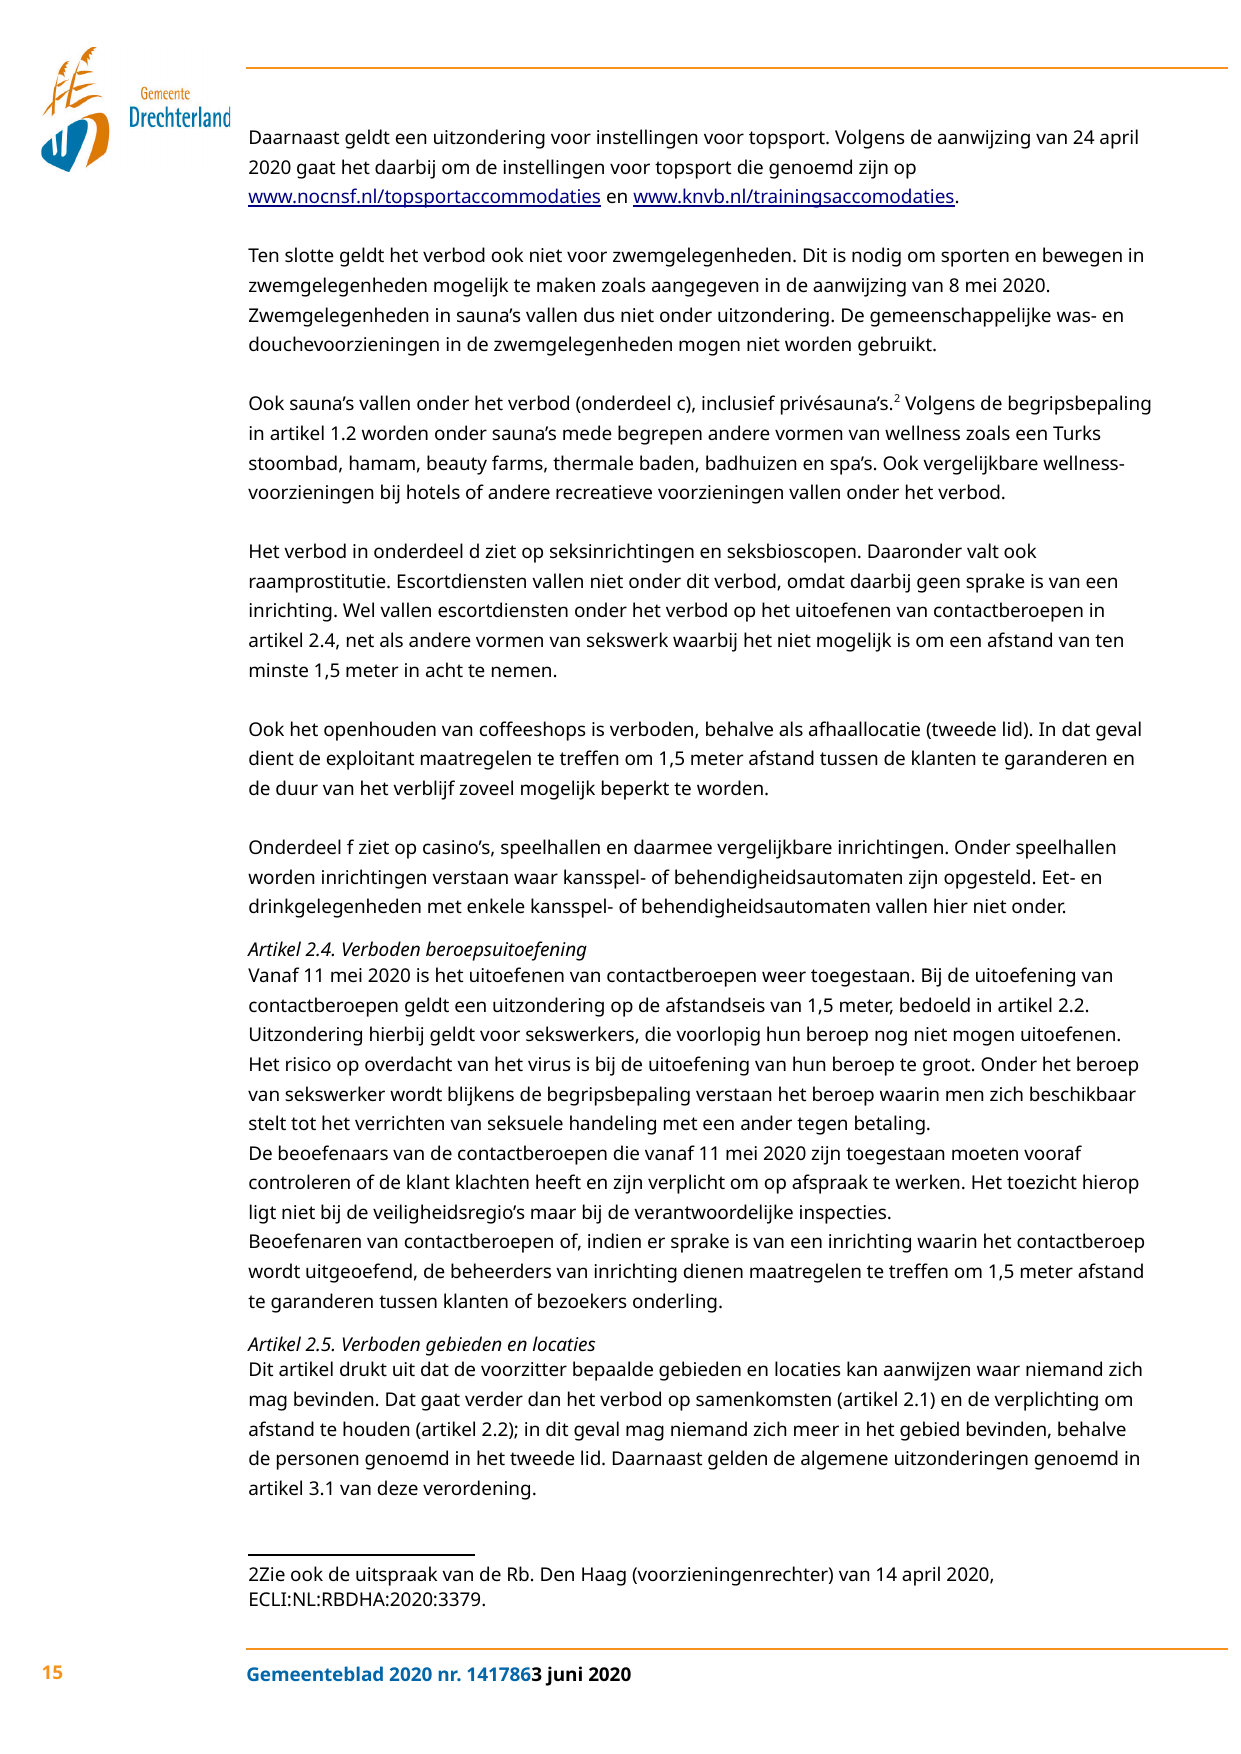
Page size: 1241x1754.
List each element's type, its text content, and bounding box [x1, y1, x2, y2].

text De beoefenaars van de contactberoepen die vanaf 11 mei 2020 zijn toegestaan moeten vooraf controleren of de klant klachten heeft en zijn verplicht om op afspraak te werken. Het toezicht hierop ligt niet bij de veiligheidsregio’s maar bij de verantwoordelijke inspecties. [248, 1140, 1152, 1225]
text Ook sauna’s vallen onder het verbod (onderdeel c), inclusief privésauna’s. Volgens de begripsbepaling in artikel 1.2 worden onder sauna’s mede begrepen andere vormen van wellness zoals een Turks stoombad, hamam, beauty farms, thermale baden, badhuizen en spa’s. Ook vergelijkbare wellness-voorzieningen bij hotels of andere recreatieve voorzieningen vallen onder het verbod. [248, 391, 1152, 505]
text Ten slotte geldt het verbod ook niet voor zwemgelegenheden. Dit is nodig om sporten en bewegen in zwemgelegenheden mogelijk te maken zoals aangegeven in de aanwijzing van 8 mei 2020. Zwemgelegenheden in sauna’s vallen dus niet onder uitzondering. De gemeenschappelijke was- en douchevoorzieningen in de zwemgelegenheden mogen niet worden gebruikt. [248, 243, 1152, 357]
text Artikel 2.5. Verboden gebieden en locaties [248, 1331, 1152, 1357]
text Uitzondering hierbij geldt voor sekswerkers, die voorlopig hun beroep nog niet mogen uitoefenen. Het risico op overdacht van het virus is bij de uitoefening van hun beroep te groot. Onder het beroep van sekswerker wordt blijkens de begripsbepaling verstaan het beroep waarin men zich beschikbaar stelt tot het verrichten van seksuele handeling met een ander tegen betaling. [248, 1022, 1152, 1136]
text Artikel 2.4. Verboden beroepsuitoefening [248, 937, 1152, 962]
text Beoefenaren van contactberoepen of, indien er sprake is van een inrichting waarin het contactberoep wordt uitgeoefend, de beheerders van inrichting dienen maatregelen te treffen om 1,5 meter afstand te garanderen tussen klanten of bezoekers onderling. [248, 1229, 1152, 1313]
picture [226, 115, 231, 124]
text Onderdeel f ziet op casino’s, speelhallen en daarmee vergelijkbare inrichtingen. Onder speelhallen worden inrichtingen verstaan waar kansspel- of behendigheidsautomaten zijn opgesteld. Eet- en drinkgelegenheden met enkele kansspel- of behendigheidsautomaten vallen hier niet onder. [248, 834, 1152, 919]
picture [41, 47, 231, 172]
text Ook het openhouden van coffeeshops is verboden, behalve als afhaallocatie (tweede lid). In dat geval dient de exploitant maatregelen te treffen om 1,5 meter afstand tussen de klanten te garanderen en de duur van het verblijf zoveel mogelijk beperkt te worden. [248, 716, 1152, 801]
text Zie ook de uitspraak van de Rb. Den Haag (voorzieningenrechter) van 14 april 2020, ECLI:NL:RBDHA:2020:3379. [248, 1561, 1152, 1612]
text Vanaf 11 mei 2020 is het uitoefenen van contactberoepen weer toegestaan. Bij de uitoefening van contactberoepen geldt een uitzondering op de afstandseis van 1,5 meter, bedoeld in artikel 2.2. [248, 962, 1152, 1018]
text Dit artikel drukt uit dat de voorzitter bepaalde gebieden en locaties kan aanwijzen waar niemand zich mag bevinden. Dat gaat verder dan het verbod op samenkomsten (artikel 2.1) en de verplichting om afstand te houden (artikel 2.2); in dit geval mag niemand zich meer in het gebied bevinden, behalve de personen genoemd in het tweede lid. Daarnaast gelden de algemene uitzonderingen genoemd in artikel 3.1 van deze verordening. [248, 1357, 1152, 1501]
text Het verbod in onderdeel d ziet op seksinrichtingen en seksbioscopen. Daaronder valt ook raamprostitutie. Escortdiensten vallen niet onder dit verbod, omdat daarbij geen sprake is van een inrichting. Wel vallen escortdiensten onder het verbod op het uitoefenen van contactberoepen in artikel 2.4, net als andere vormen van sekswerk waarbij het niet mogelijk is om een afstand van ten minste 1,5 meter in acht te nemen. [248, 538, 1152, 683]
picture [41, 158, 64, 172]
text Daarnaast geldt een uitzondering voor instellingen voor topsport. Volgens de aanwijzing van 24 april 2020 gaat het daarbij om de instellingen voor topsport die genoemd zijn op www.nocnsf.nl/topsportaccommodaties en www.knvb.nl/trainingsaccomodaties. [248, 124, 1152, 209]
